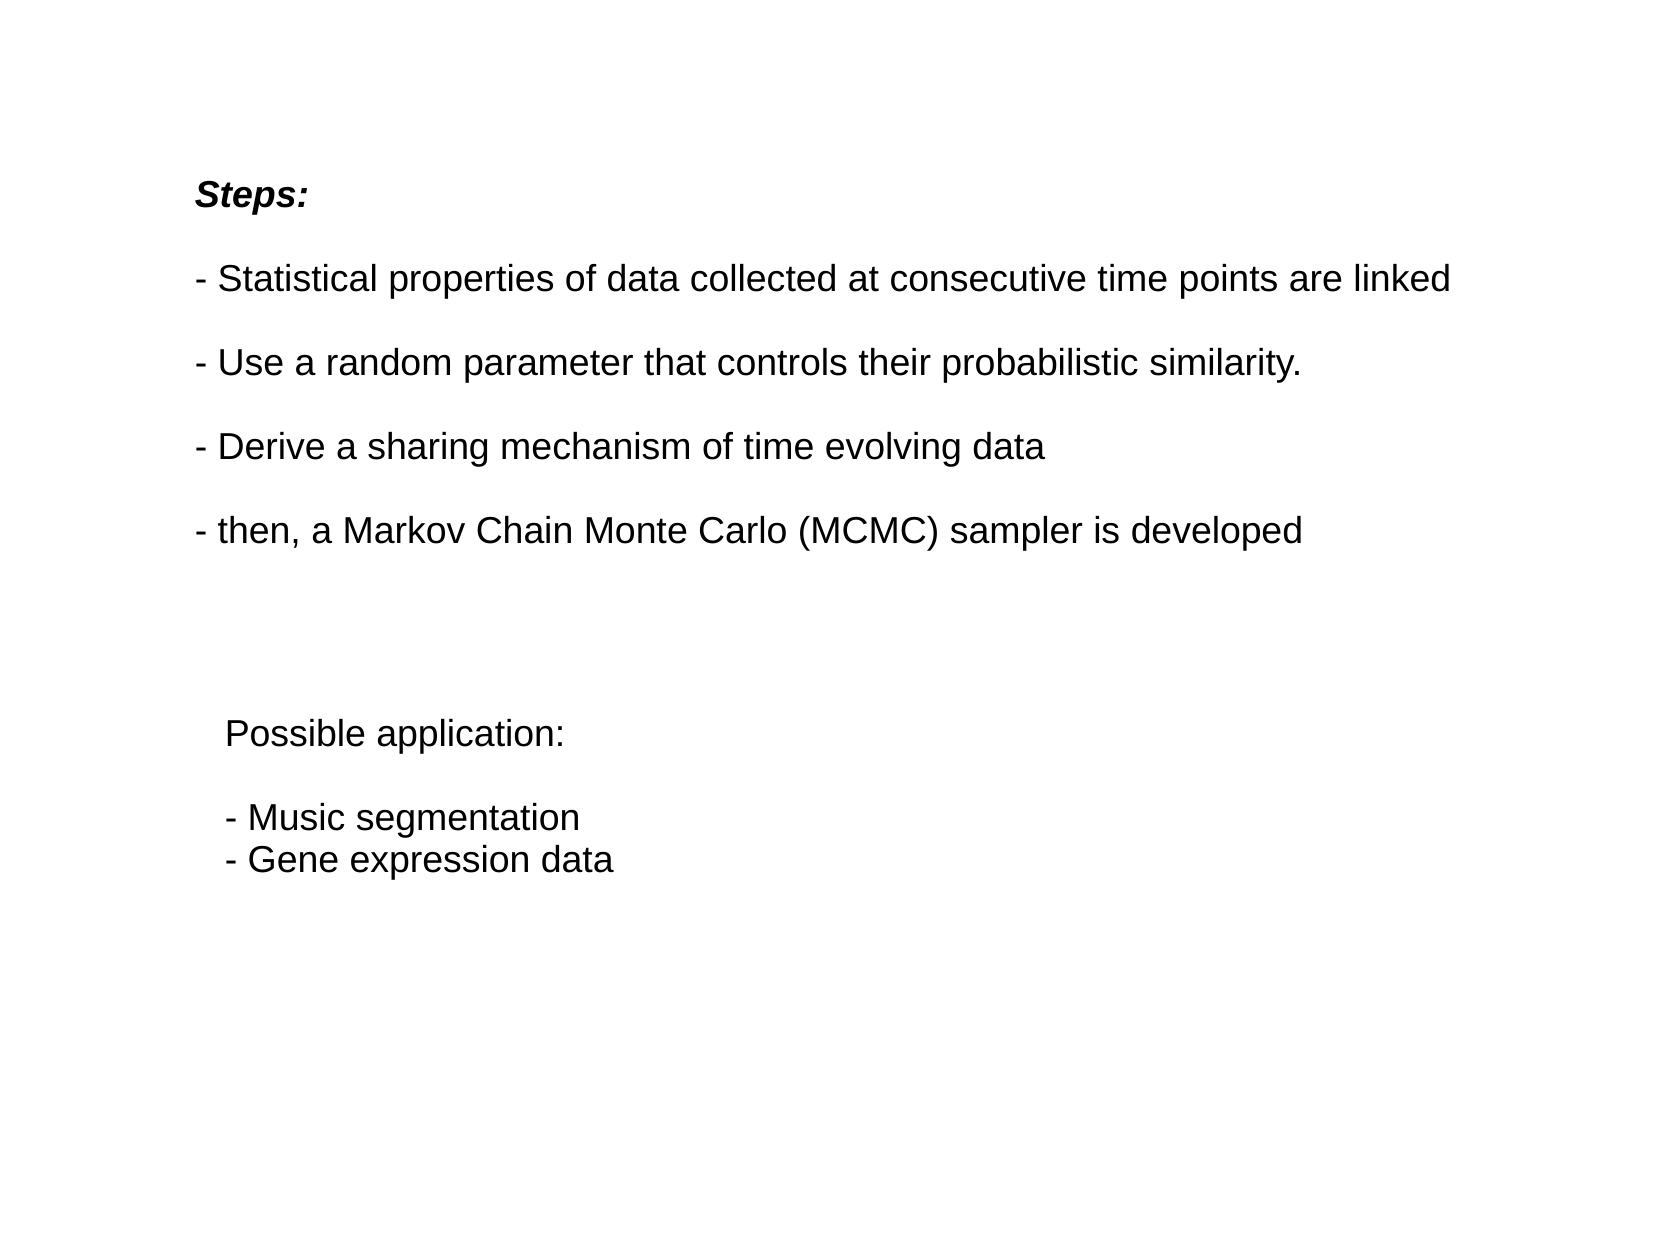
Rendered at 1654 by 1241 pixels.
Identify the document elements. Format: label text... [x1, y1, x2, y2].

text_box Possible application: - Music segmentation - Gene expression data [210, 705, 1381, 972]
text_box Steps: - Statistical properties of data collected at consecutive time points are linked - Use a random parameter that controls their probabilistic similarity. - Derive a sharing mechanism of time evolving data - then, a Markov Chain Monte Carlo (MCMC) sampler is developed [180, 165, 1477, 643]
